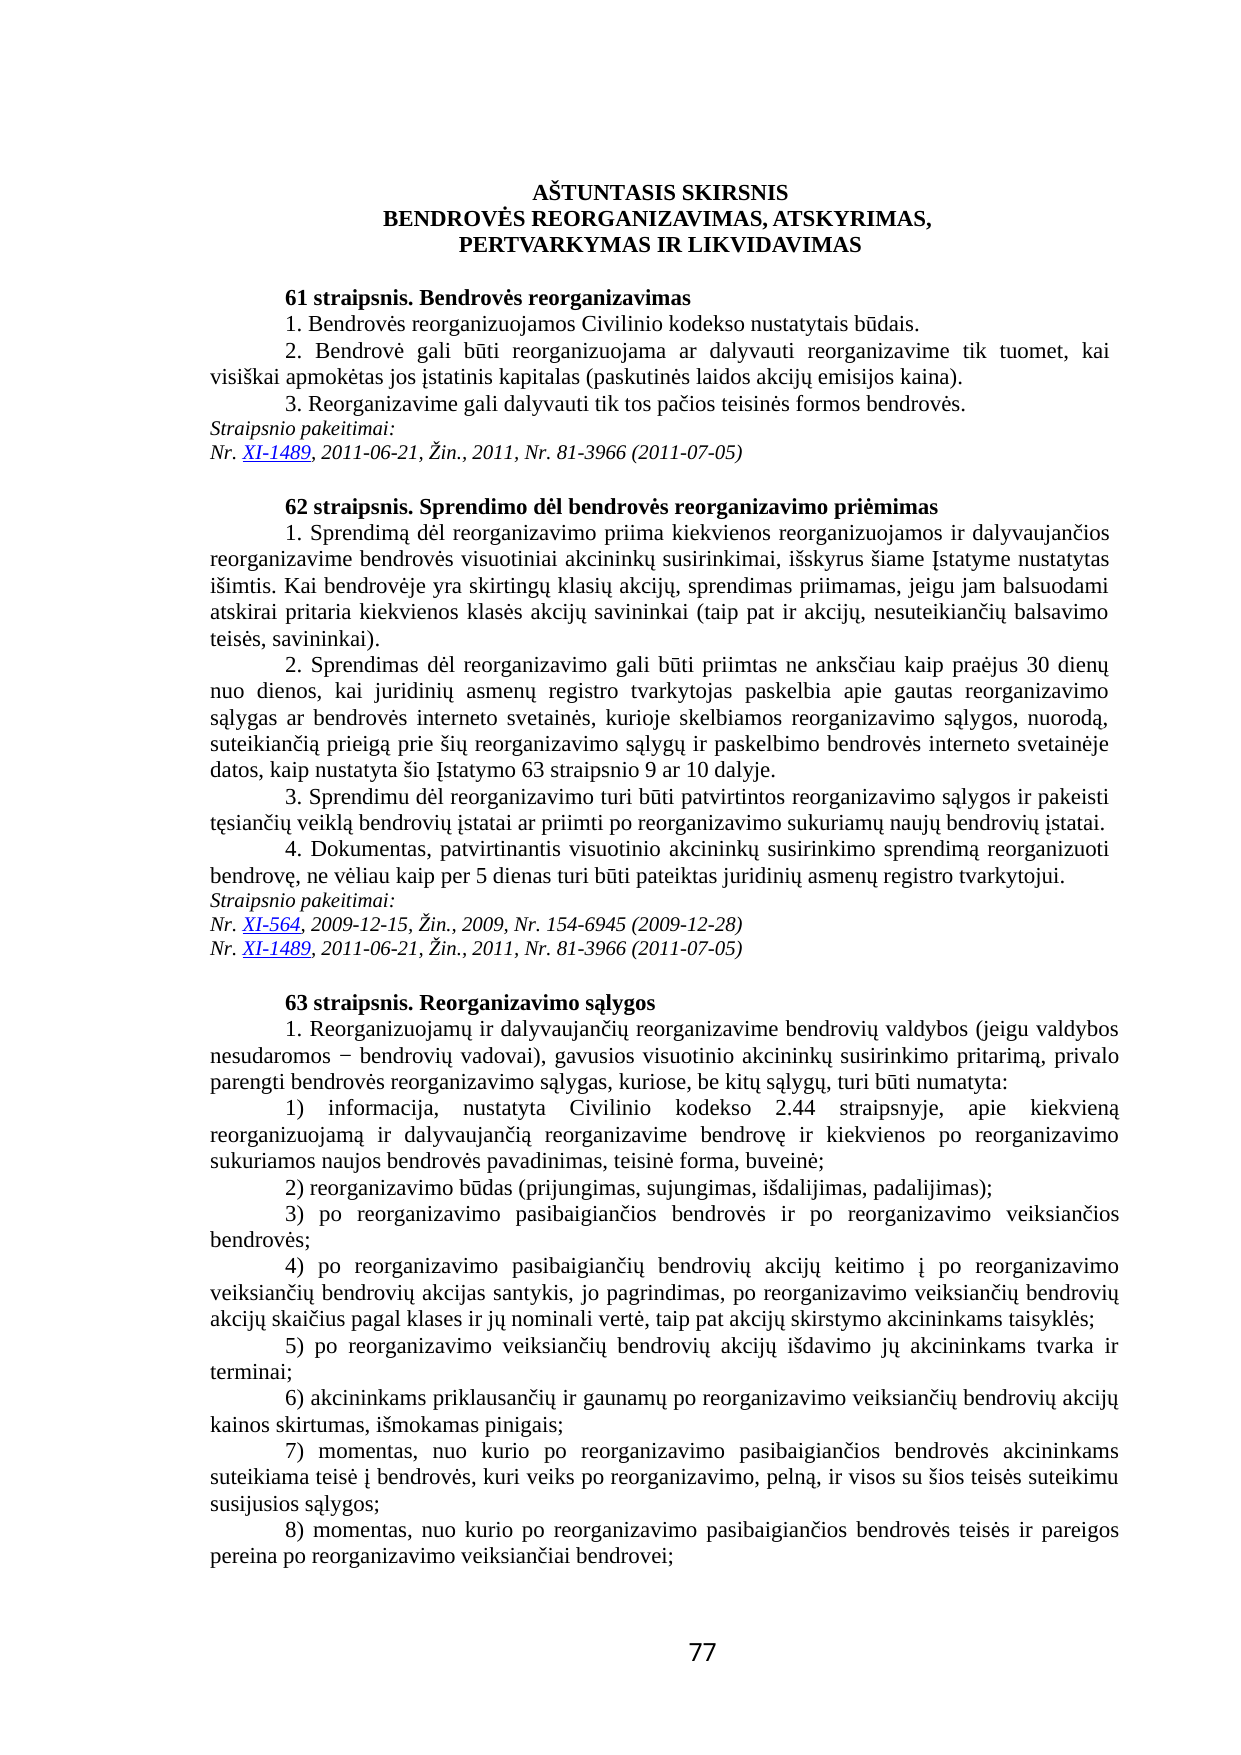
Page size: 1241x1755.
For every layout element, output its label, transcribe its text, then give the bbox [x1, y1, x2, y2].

text 1. Sprendimą dėl reorganizavimo priima kiekvienos reorganizuojamos ir dalyvaujančios reorganizavime bendrovės visuotiniai akcininkų susirinkimai, išskyrus šiame Įstatyme nustatytas išimtis. Kai bendrovėje yra skirtingų klasių akcijų, sprendimas priimamas, jeigu jam balsuodami atskirai pritaria kiekvienos klasės akcijų savininkai (taip pat ir akcijų, nesuteikiančių balsavimo teisės, savininkai). [210, 519, 1111, 651]
text 3. Reorganizavime gali dalyvauti tik tos pačios teisinės formos bendrovės. [210, 389, 1111, 416]
text 2) reorganizavimo būdas (prijungimas, sujungimas, išdalijimas, padalijimas); [210, 1173, 1120, 1200]
text Straipsnio pakeitimai: [210, 888, 1111, 912]
text Nr. XI-1489, 2011-06-21, Žin., 2011, Nr. 81-3966 (2011-07-05) [210, 440, 1120, 464]
text 6) akcininkams priklausančių ir gaunamų po reorganizavimo veiksiančių bendrovių akcijų kainos skirtumas, išmokamas pinigais; [210, 1384, 1120, 1437]
text 1. Reorganizuojamų ir dalyvaujančių reorganizavime bendrovių valdybos (jeigu valdybos nesudaromos − bendrovių vadovai), gavusios visuotinio akcininkų susirinkimo pritarimą, privalo parengti bendrovės reorganizavimo sąlygas, kuriose, be kitų sąlygų, turi būti numatyta: [210, 1015, 1120, 1094]
text 61 straipsnis. Bendrovės reorganizavimas [210, 284, 1111, 311]
text pertvarkymas IR LIKVIDAVIMAS [210, 231, 1111, 258]
text BENDROVėS REORGANIZAVIMAS, ATSKYRIMAS, [210, 205, 1111, 231]
text 1. Bendrovės reorganizuojamos Civilinio kodekso nustatytais būdais. [210, 311, 1111, 337]
text 5) po reorganizavimo veiksiančių bendrovių akcijų išdavimo jų akcininkams tvarka ir terminai; [210, 1332, 1120, 1384]
text 62 straipsnis. Sprendimo dėl bendrovės reorganizavimo priėmimas [210, 493, 1111, 519]
text 4) po reorganizavimo pasibaigiančių bendrovių akcijų keitimo į po reorganizavimo veiksiančių bendrovių akcijas santykis, jo pagrindimas, po reorganizavimo veiksiančių bendrovių akcijų skaičius pagal klases ir jų nominali vertė, taip pat akcijų skirstymo akcininkams taisyklės; [210, 1253, 1120, 1332]
text 63 straipsnis. Reorganizavimo sąlygos [210, 989, 1120, 1015]
subtitle AŠTUNTASIS skirsnis [210, 179, 1111, 205]
text 1) informacija, nustatyta Civilinio kodekso 2.44 straipsnyje, apie kiekvieną reorganizuojamą ir dalyvaujančią reorganizavime bendrovę ir kiekvienos po reorganizavimo sukuriamos naujos bendrovės pavadinimas, teisinė forma, buveinė; [210, 1094, 1120, 1173]
text 8) momentas, nuo kurio po reorganizavimo pasibaigiančios bendrovės teisės ir pareigos pereina po reorganizavimo veiksiančiai bendrovei; [210, 1516, 1120, 1569]
text Nr. XI-564, 2009-12-15, Žin., 2009, Nr. 154-6945 (2009-12-28) [210, 912, 1120, 936]
text 3. Sprendimu dėl reorganizavimo turi būti patvirtintos reorganizavimo sąlygos ir pakeisti tęsiančių veiklą bendrovių įstatai ar priimti po reorganizavimo sukuriamų naujų bendrovių įstatai. [210, 783, 1111, 835]
text Straipsnio pakeitimai: [210, 416, 1111, 440]
text 3) po reorganizavimo pasibaigiančios bendrovės ir po reorganizavimo veiksiančios bendrovės; [210, 1200, 1120, 1253]
text 4. Dokumentas, patvirtinantis visuotinio akcininkų susirinkimo sprendimą reorganizuoti bendrovę, ne vėliau kaip per 5 dienas turi būti pateiktas juridinių asmenų registro tvarkytojui. [210, 835, 1111, 888]
text 7) momentas, nuo kurio po reorganizavimo pasibaigiančios bendrovės akcininkams suteikiama teisė į bendrovės, kuri veiks po reorganizavimo, pelną, ir visos su šios teisės suteikimu susijusios sąlygos; [210, 1437, 1120, 1516]
text 2. Bendrovė gali būti reorganizuojama ar dalyvauti reorganizavime tik tuomet, kai visiškai apmokėtas jos įstatinis kapitalas (paskutinės laidos akcijų emisijos kaina). [210, 337, 1111, 389]
text Nr. XI-1489, 2011-06-21, Žin., 2011, Nr. 81-3966 (2011-07-05) [210, 936, 1120, 960]
text 2. Sprendimas dėl reorganizavimo gali būti priimtas ne anksčiau kaip praėjus 30 dienų nuo dienos, kai juridinių asmenų registro tvarkytojas paskelbia apie gautas reorganizavimo sąlygas ar bendrovės interneto svetainės, kurioje skelbiamos reorganizavimo sąlygos, nuorodą, suteikiančią prieigą prie šių reorganizavimo sąlygų ir paskelbimo bendrovės interneto svetainėje datos, kaip nustatyta šio Įstatymo 63 straipsnio 9 ar 10 dalyje. [210, 651, 1110, 783]
